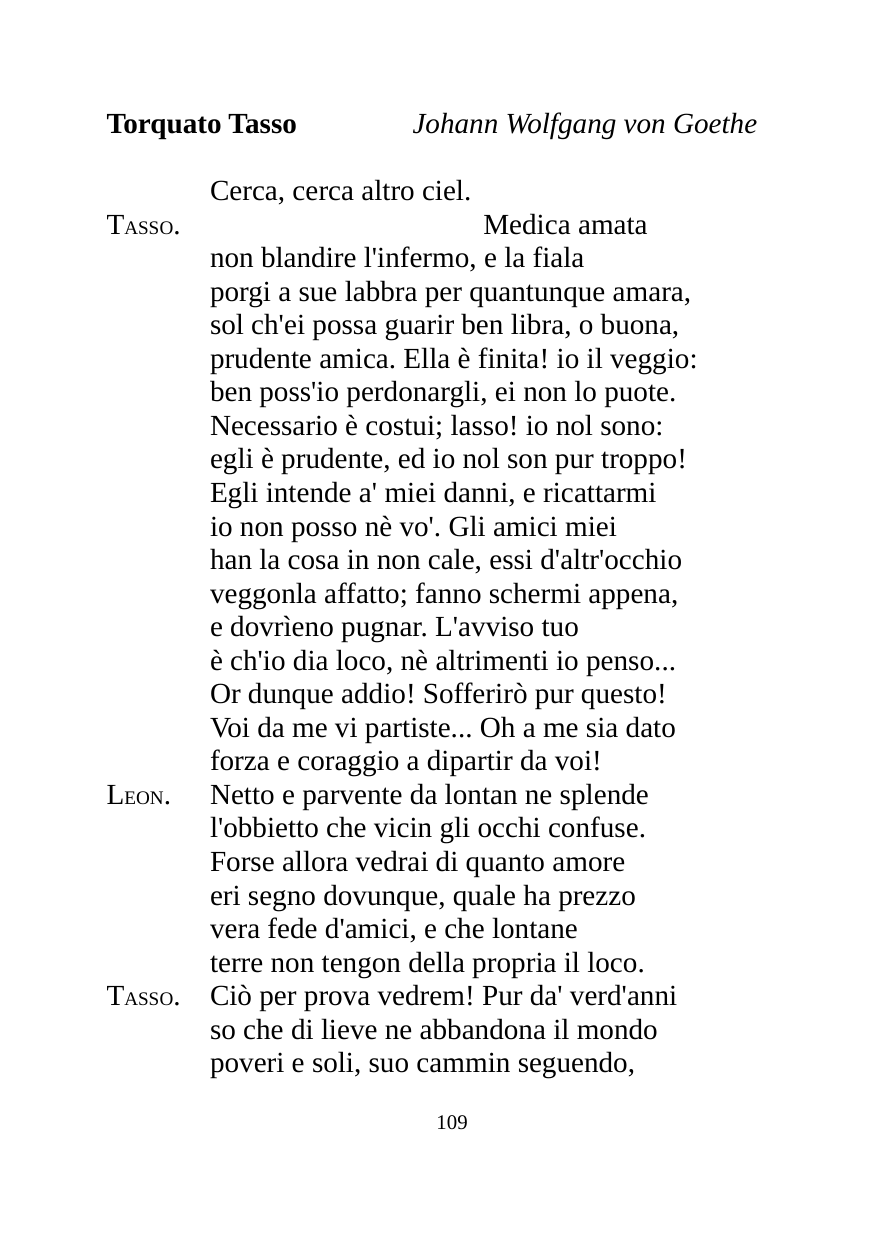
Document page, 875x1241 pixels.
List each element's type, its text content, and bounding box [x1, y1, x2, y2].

table_cell Leon. [99, 777, 196, 978]
table_cell [99, 173, 196, 207]
table_cell Cerca, cerca altro ciel. [196, 173, 775, 207]
table_cell Tasso. [99, 978, 196, 1079]
table_cell Tasso. [99, 207, 196, 777]
table_cell Medica amata non blandire l'infermo, e la fiala porgi a sue labbra per quantunque amara, sol ch'ei possa guarir ben libra, o buona, prudente amica. Ella è finita! io il veggio: ben poss'io perdonargli, ei non lo puote. Necessario è costui; lasso! io nol sono: egli è prudente, ed io nol son pur troppo! Egli intende a' miei danni, e ricattarmi io non posso nè vo'. Gli amici miei han la cosa in non cale, essi d'altr'occhio veggonla affatto; fanno schermi appena, e dovrìeno pugnar. L'avviso tuo è ch'io dia loco, nè altrimenti io penso... Or dunque addio! Sofferirò pur questo! Voi da me vi partiste... Oh a me sia dato forza e coraggio a dipartir da voi! [196, 207, 775, 777]
table_cell Ciò per prova vedrem! Pur da' verd'anni so che di lieve ne abbandona il mondo poveri e soli, suo cammin seguendo, [196, 978, 775, 1079]
table_cell Netto e parvente da lontan ne splende l'obbietto che vicin gli occhi confuse. Forse allora vedrai di quanto amore eri segno dovunque, quale ha prezzo vera fede d'amici, e che lontane terre non tengon della propria il loco. [196, 777, 775, 978]
